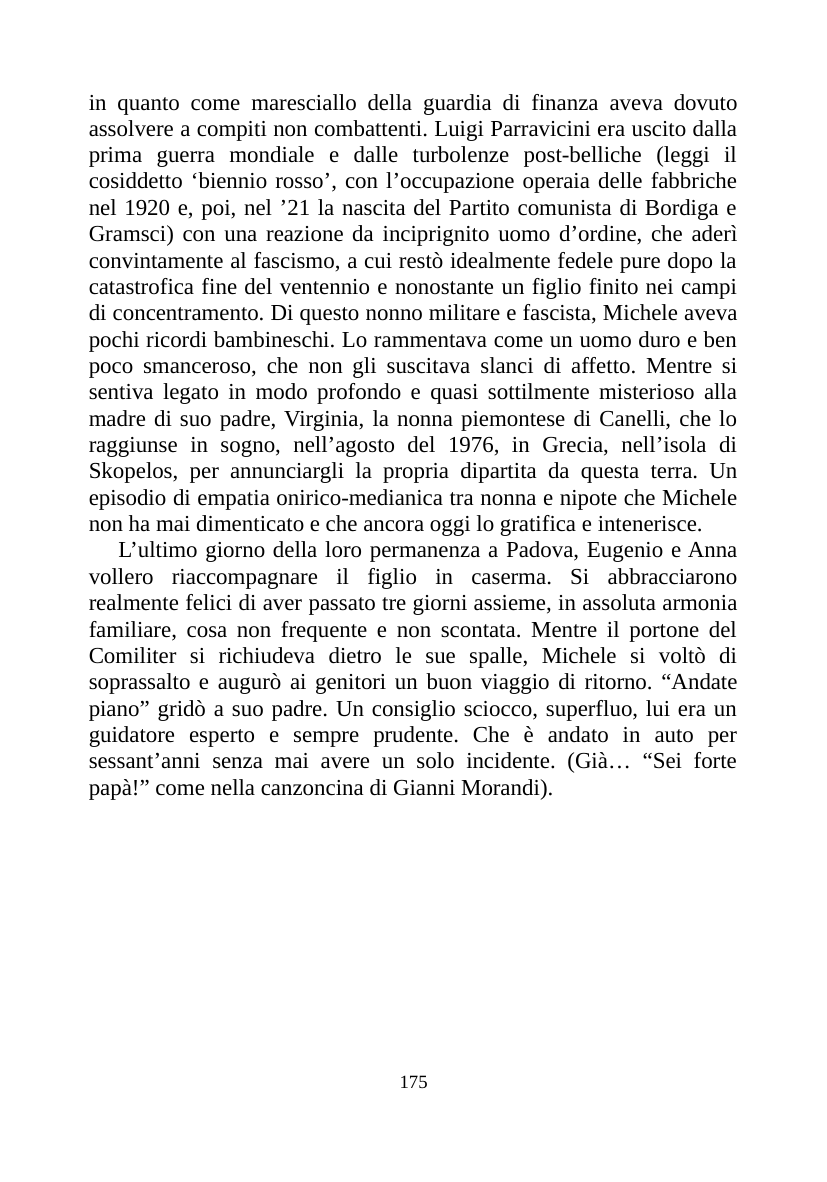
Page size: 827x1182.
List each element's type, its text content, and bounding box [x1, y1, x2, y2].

text in quanto come maresciallo della guardia di finanza aveva dovuto assolvere a compiti non combattenti. Luigi Parravicini era uscito dalla prima guerra mondiale e dalle turbolenze post-belliche (leggi il cosiddetto ‘biennio rosso’, con l’occupazione operaia delle fabbriche nel 1920 e, poi, nel ’21 la nascita del Partito comunista di Bordiga e Gramsci) con una reazione da inciprignito uomo d’ordine, che aderì convintamente al fascismo, a cui restò idealmente fedele pure dopo la catastrofica fine del ventennio e nonostante un figlio finito nei campi di concentramento. Di questo nonno militare e fascista, Michele aveva pochi ricordi bambineschi. Lo rammentava come un uomo duro e ben poco smanceroso, che non gli suscitava slanci di affetto. Mentre si sentiva legato in modo profondo e quasi sottilmente misterioso alla madre di suo padre, Virginia, la nonna piemontese di Canelli, che lo raggiunse in sogno, nell’agosto del 1976, in Grecia, nell’isola di Skopelos, per annunciargli la propria dipartita da questa terra. Un episodio di empatia onirico-medianica tra nonna e nipote che Michele non ha mai dimenticato e che ancora oggi lo gratifica e intenerisce. [88, 88, 738, 537]
text L’ultimo giorno della loro permanenza a Padova, Eugenio e Anna vollero riaccompagnare il figlio in caserma. Si abbracciarono realmente felici di aver passato tre giorni assieme, in assoluta armonia familiare, cosa non frequente e non scontata. Mentre il portone del Comiliter si richiudeva dietro le sue spalle, Michele si voltò di soprassalto e augurò ai genitori un buon viaggio di ritorno. “Andate piano” gridò a suo padre. Un consiglio sciocco, superfluo, lui era un guidatore esperto e sempre prudente. Che è andato in auto per sessant’anni senza mai avere un solo incidente. (Già… “Sei forte papà!” come nella canzoncina di Gianni Morandi). [88, 537, 738, 800]
